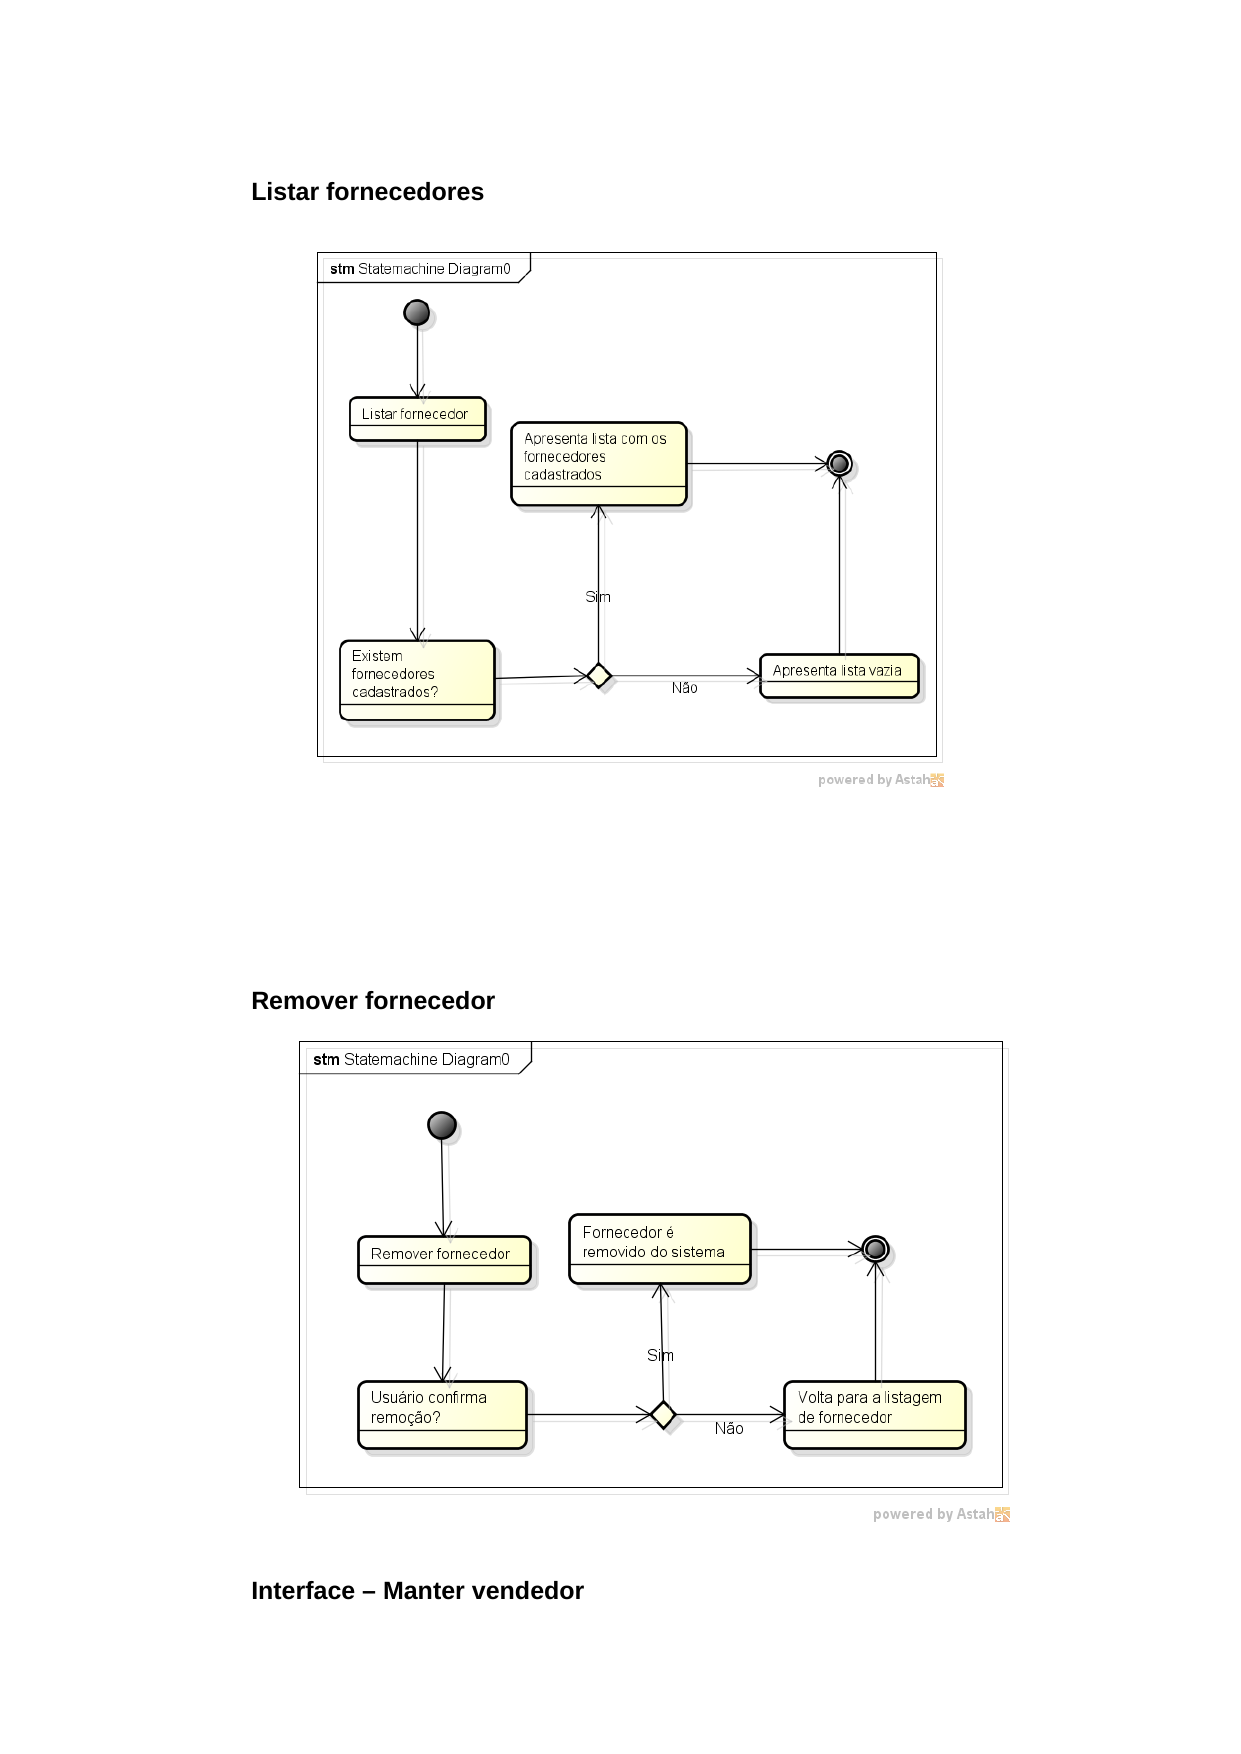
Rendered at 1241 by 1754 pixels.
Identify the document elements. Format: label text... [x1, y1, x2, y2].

picture [286, 1029, 1013, 1526]
subtitle Listar fornecedores [177, 177, 1122, 206]
text Remover fornecedor [177, 986, 1122, 1015]
picture [305, 240, 948, 791]
text Interface – Manter vendedor [177, 1576, 1122, 1605]
